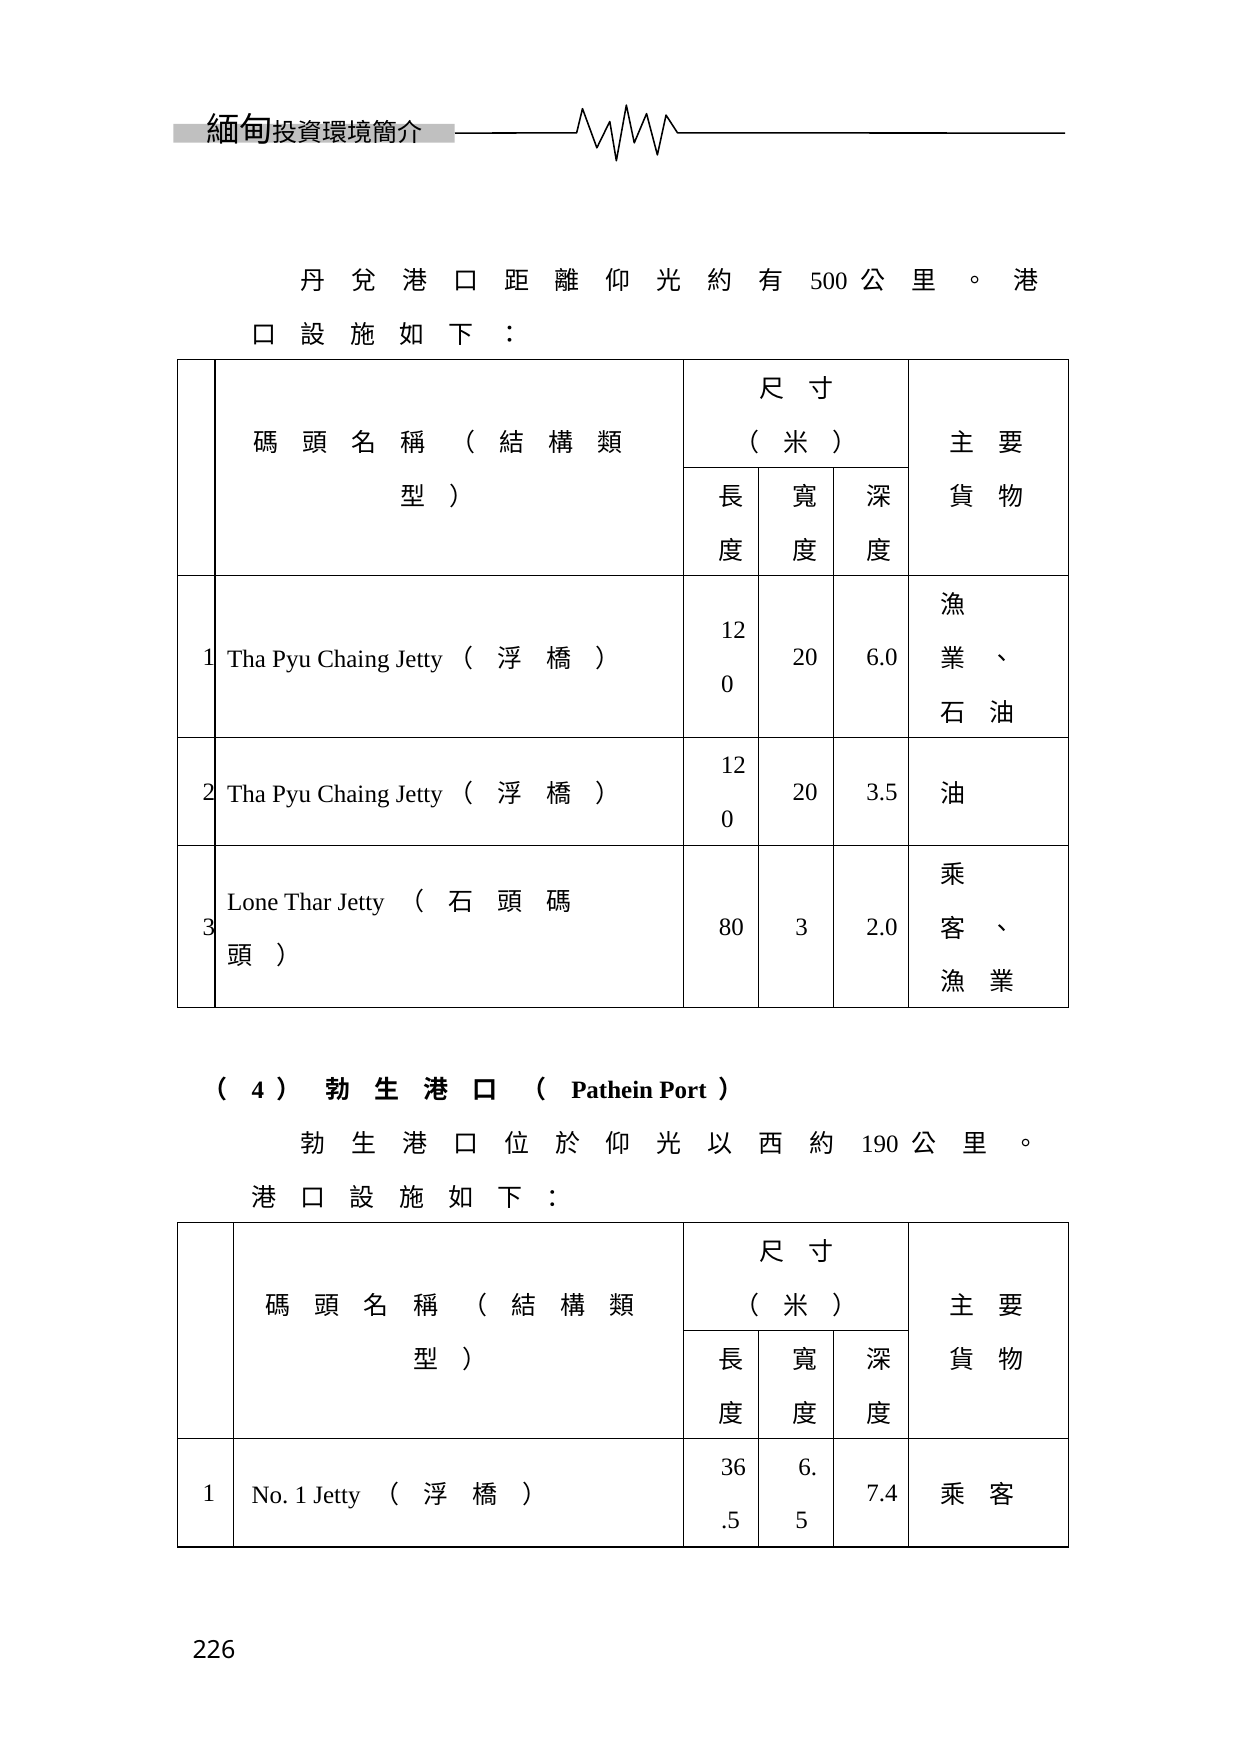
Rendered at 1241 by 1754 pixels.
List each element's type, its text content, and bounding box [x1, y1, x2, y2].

table_cell Tha Pyu Chaing Jetty（浮橋） [216, 738, 683, 845]
table_header 尺寸（米） [684, 1223, 908, 1330]
table_cell 6.5 [759, 1439, 833, 1546]
table_cell 20 [759, 738, 833, 845]
table_header [178, 360, 214, 575]
table_cell 長度 [684, 468, 758, 575]
table_cell 2.0 [834, 846, 908, 1007]
table_cell 80 [684, 846, 758, 1007]
table_header 主要貨物 [909, 1223, 1068, 1438]
table_cell 36.5 [684, 1439, 758, 1546]
table_cell 乘客 [909, 1439, 1068, 1546]
table_cell 120 [684, 576, 758, 737]
table_cell 長度 [684, 1331, 758, 1438]
table_cell 寬度 [759, 468, 833, 575]
table_cell 6.0 [834, 576, 908, 737]
table_cell No. 1 Jetty（浮橋） [234, 1439, 683, 1546]
table_cell 3.5 [834, 738, 908, 845]
table_header [178, 1223, 233, 1438]
table_cell 3 [178, 846, 214, 1007]
text 丹兌港口距離仰光約有500公里。港口設施如下： [249, 252, 1063, 359]
table_cell 3 [759, 846, 833, 1007]
table_cell 120 [684, 738, 758, 845]
table_cell 2 [178, 738, 214, 845]
table_header 主要貨物 [909, 360, 1068, 575]
table_cell 深度 [834, 1331, 908, 1438]
table_cell Lone Thar Jetty（石頭碼頭） [216, 846, 683, 1007]
table_cell 7.4 [834, 1439, 908, 1546]
table_header 碼頭名稱（結構類型） [216, 360, 683, 575]
table_cell 深度 [834, 468, 908, 575]
table_cell Tha Pyu Chaing Jetty（浮橋） [216, 576, 683, 737]
table_cell 1 [178, 576, 214, 737]
table_header 尺寸（米） [684, 360, 908, 467]
table_cell 漁業、石油 [909, 576, 1068, 737]
text 勃生港口位於仰光以西約190公里。港口設施如下： [249, 1115, 1063, 1222]
table_cell 1 [178, 1439, 233, 1546]
text （4）勃生港口（Pathein Port） [183, 1061, 1057, 1115]
table_cell 油 [909, 738, 1068, 845]
table_cell 寬度 [759, 1331, 833, 1438]
table_cell 20 [759, 576, 833, 737]
table_header 碼頭名稱（結構類型） [234, 1223, 683, 1438]
table_cell 乘客、漁業 [909, 846, 1068, 1007]
